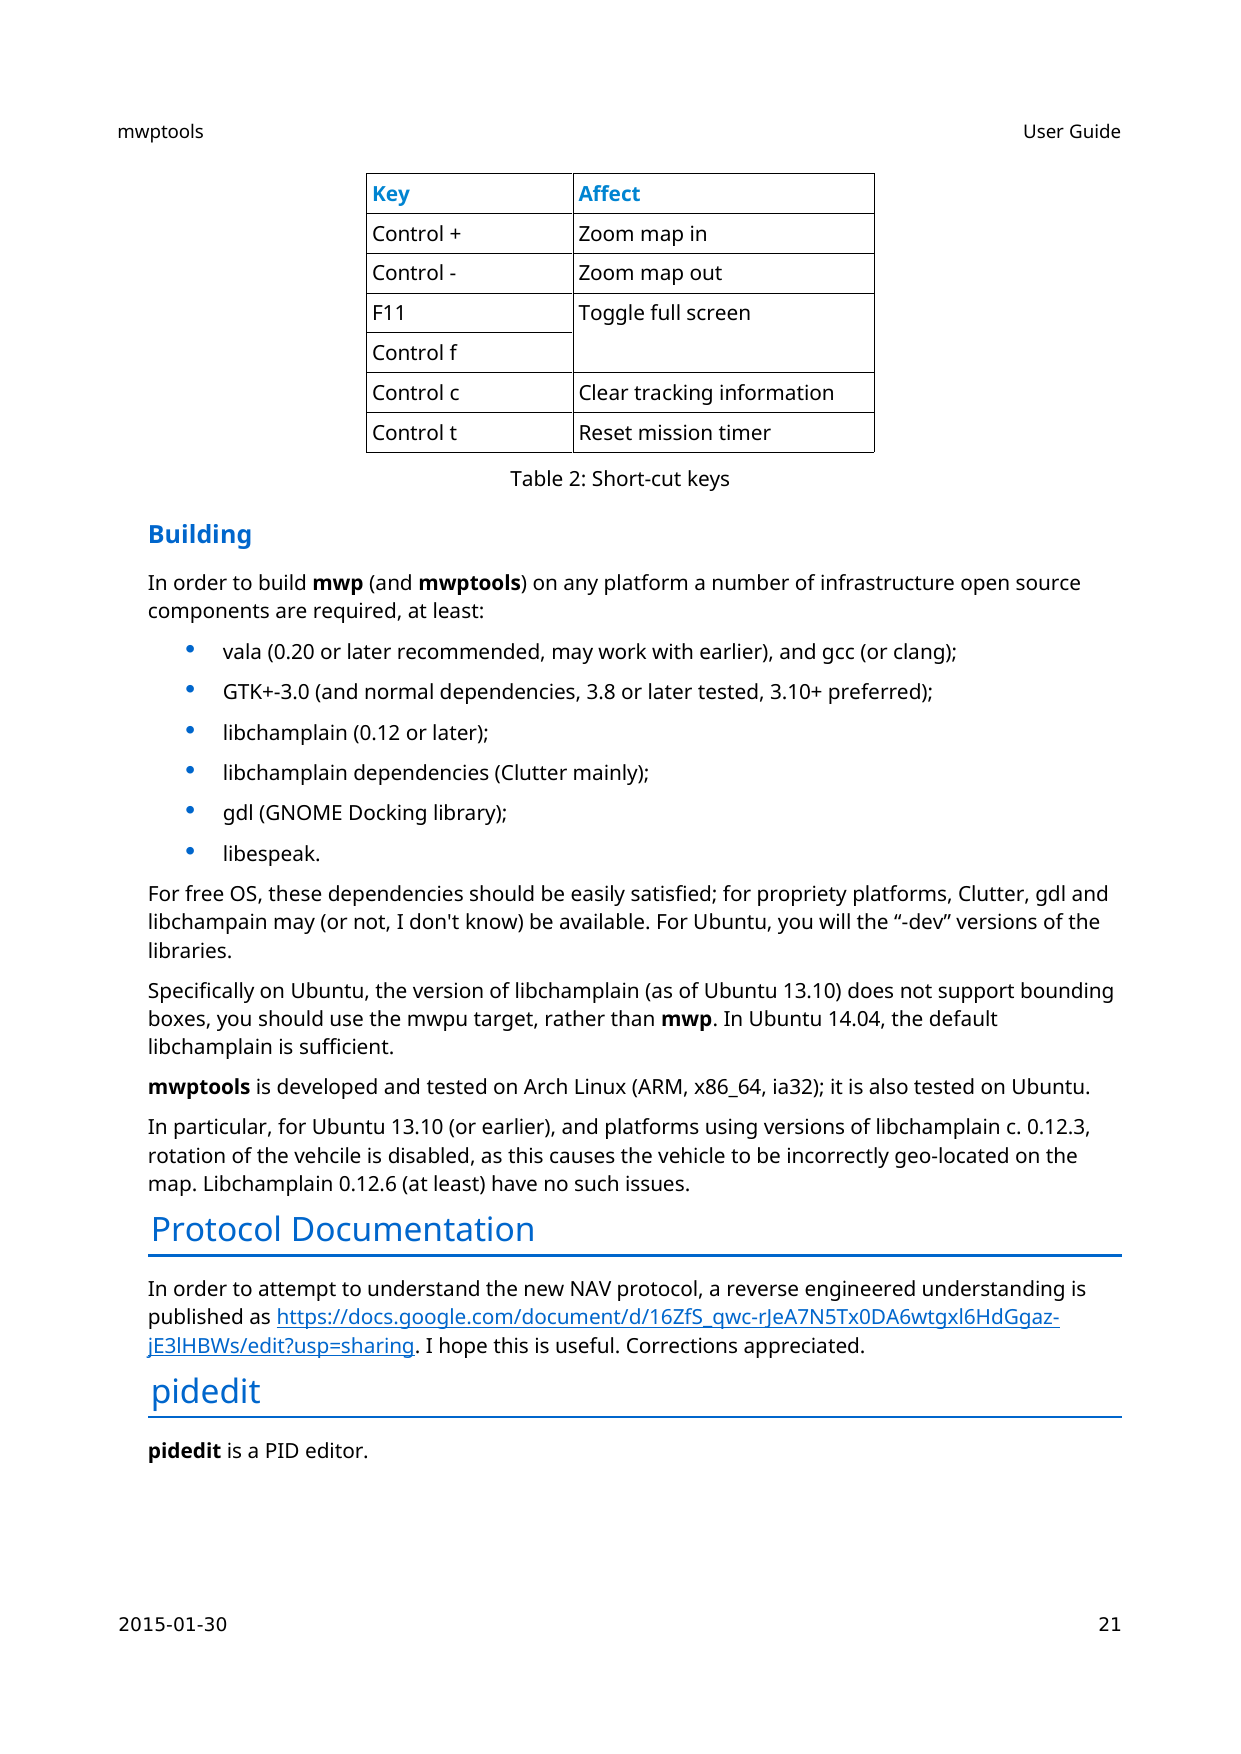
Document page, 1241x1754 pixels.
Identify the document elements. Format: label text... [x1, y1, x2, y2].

table_cell Control c [367, 373, 572, 412]
table_cell Control + [367, 214, 572, 253]
table_cell Reset mission timer [574, 413, 874, 452]
text Specifically on Ubuntu, the version of libchamplain (as of Ubuntu 13.10) does not support bounding boxes, you should use the mwpu target, rather than mwp. In Ubuntu 14.04, the default libchamplain is sufficient. [148, 976, 1122, 1061]
subtitle pidedit [148, 1365, 1122, 1416]
list libchamplain dependencies (Clutter mainly); [185, 758, 1122, 787]
table_cell Control t [367, 413, 572, 452]
table_cell Zoom map in [574, 214, 874, 253]
text In order to attempt to understand the new NAV protocol, a reverse engineered understanding is published as https://docs.google.com/document/d/16ZfS_qwc-rJeA7N5Tx0DA6wtgxl6HdGgaz-jE3lHBWs/edit?usp=sharing. I hope this is useful. Corrections appreciated. [148, 1274, 1122, 1359]
list libchamplain (0.12 or later); [185, 718, 1122, 746]
list vala (0.20 or later recommended, may work with earlier), and gcc (or clang); [185, 637, 1122, 665]
table_cell Clear tracking information [574, 373, 874, 412]
table_header Affect [574, 174, 874, 213]
table_cell F11 [367, 294, 572, 332]
text Table 2: Short-cut keys [118, 464, 1122, 492]
list GTK+-3.0 (and normal dependencies, 3.8 or later tested, 3.10+ preferred); [185, 677, 1122, 706]
list libespeak. [185, 839, 1122, 867]
text In particular, for Ubuntu 13.10 (or earlier), and platforms using versions of libchamplain c. 0.12.3, rotation of the vehcile is disabled, as this causes the vehicle to be incorrectly geo-located on the map. Libchamplain 0.12.6 (at least) have no such issues. [148, 1112, 1122, 1197]
subtitle Protocol Documentation [148, 1203, 1122, 1254]
table_cell Control - [367, 254, 572, 293]
table_cell Control f [367, 333, 572, 372]
table_header Key [367, 174, 572, 213]
text mwptools is developed and tested on Arch Linux (ARM, x86_64, ia32); it is also tested on Ubuntu. [148, 1072, 1122, 1101]
text In order to build mwp (and mwptools) on any platform a number of infrastructure open source components are required, at least: [148, 568, 1122, 625]
table_cell Toggle full screen [574, 294, 874, 372]
text pidedit is a PID editor. [148, 1436, 1122, 1464]
subtitle Building [148, 517, 1122, 551]
text For free OS, these dependencies should be easily satisfied; for propriety platforms, Clutter, gdl and libchampain may (or not, I don't know) be available. For Ubuntu, you will the “-dev” versions of the libraries. [148, 879, 1122, 964]
list gdl (GNOME Docking library); [185, 798, 1122, 827]
table_cell Zoom map out [574, 254, 874, 293]
